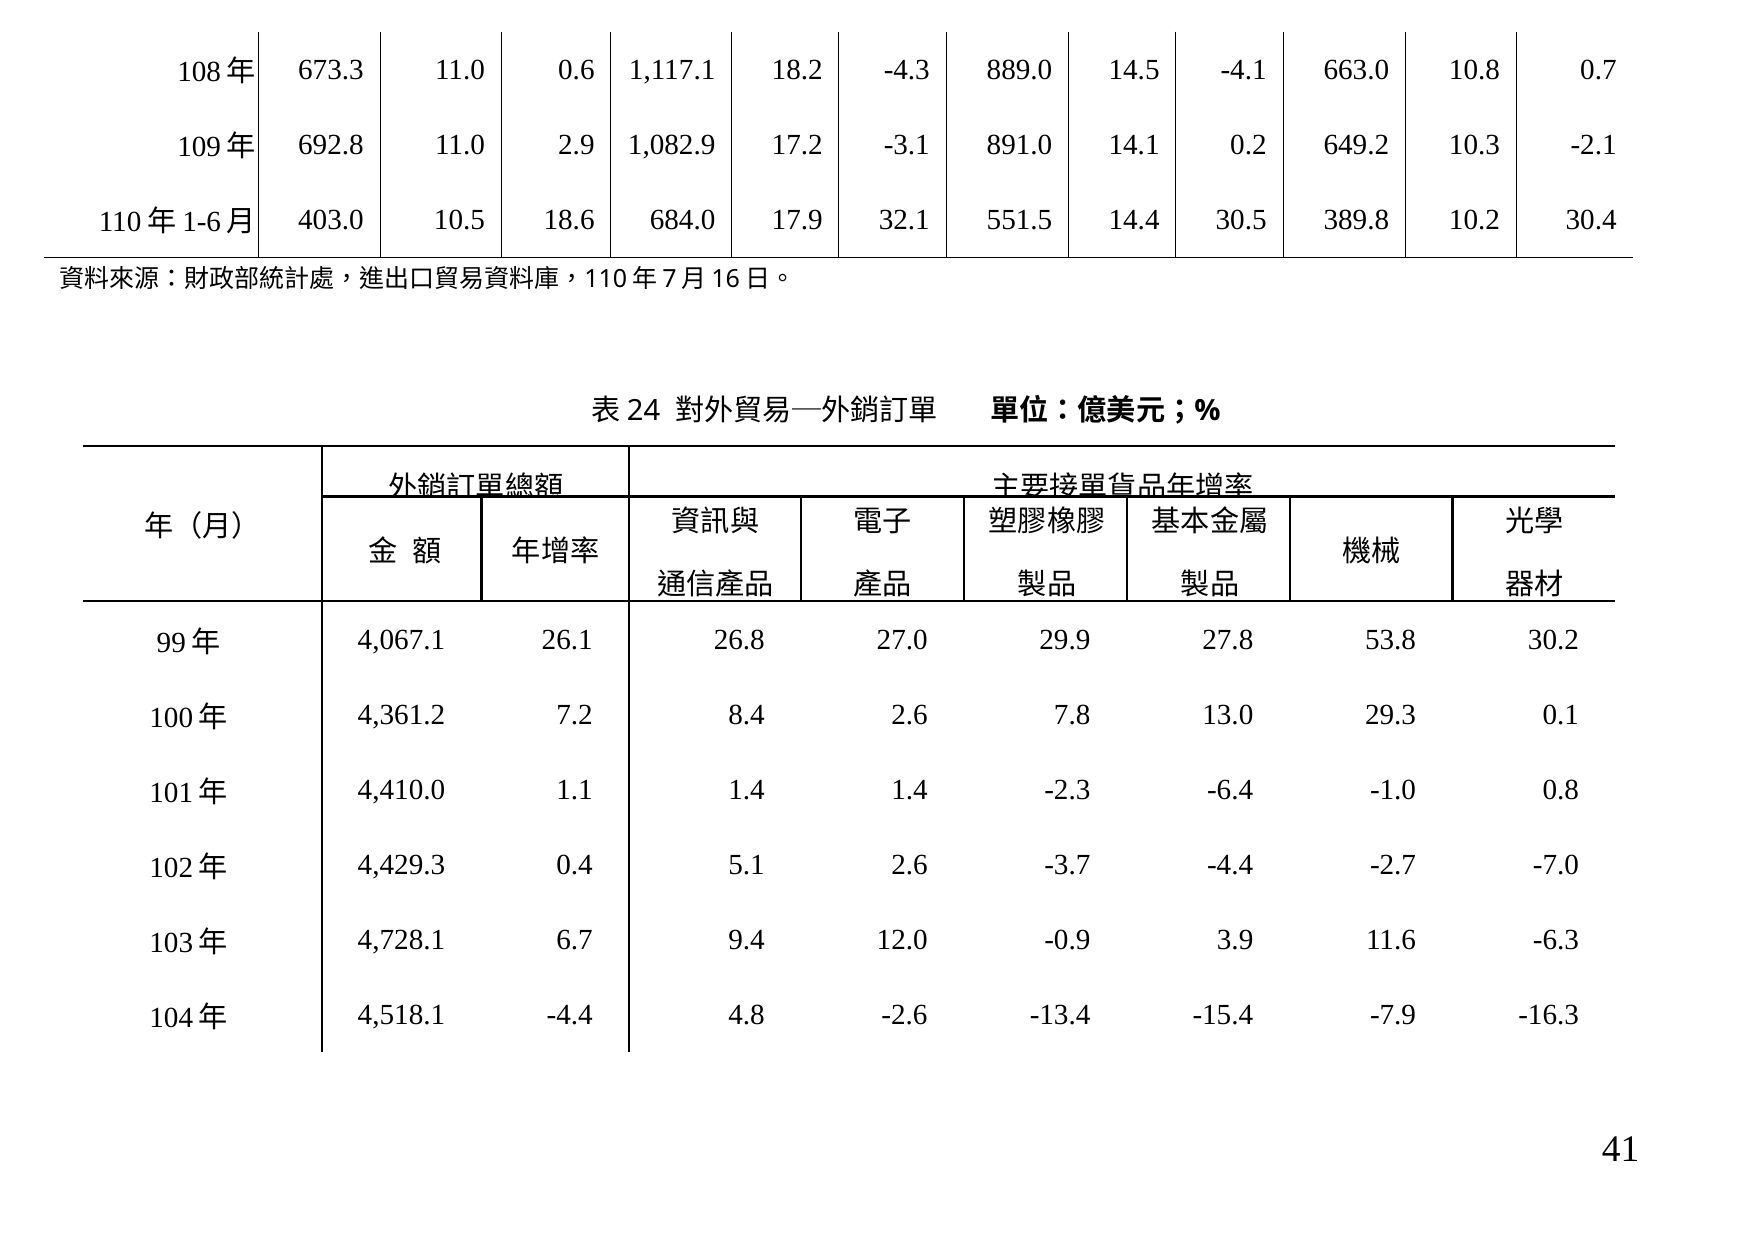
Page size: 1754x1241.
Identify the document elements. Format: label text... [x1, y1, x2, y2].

table_cell 年增率 [483, 498, 628, 600]
table_cell -15.4 [1127, 977, 1289, 1052]
table_cell 18.2 [732, 32, 838, 107]
table_cell 5.1 [630, 827, 801, 902]
table_cell -2.1 [1517, 107, 1633, 182]
table_cell 26.1 [481, 602, 628, 677]
table_cell 30.2 [1453, 602, 1615, 677]
subtitle 表24 對外貿易─外銷訂單 單位：億美元；% [59, 370, 1639, 445]
table_cell 11.0 [381, 32, 501, 107]
table_cell 7.2 [481, 677, 628, 752]
table_cell 2.6 [801, 677, 964, 752]
table_cell -4.4 [1127, 827, 1289, 902]
table_cell -2.7 [1290, 827, 1452, 902]
table_cell 2.6 [801, 827, 964, 902]
table_cell 1,117.1 [611, 32, 731, 107]
table_cell 10.2 [1406, 182, 1516, 257]
table_cell -2.6 [801, 977, 964, 1052]
table_cell -2.3 [964, 752, 1127, 827]
table_cell 金 額 [323, 498, 480, 600]
table_cell 649.2 [1284, 107, 1405, 182]
table_cell 30.5 [1176, 182, 1283, 257]
table_cell 塑膠橡膠 製品 [965, 498, 1126, 600]
table_cell 0.1 [1453, 677, 1615, 752]
table_cell 0.6 [502, 32, 610, 107]
table_cell 4,067.1 [323, 602, 481, 677]
table_cell 14.4 [1069, 182, 1175, 257]
table_cell 389.8 [1284, 182, 1405, 257]
table_cell 14.1 [1069, 107, 1175, 182]
table_cell 9.4 [630, 902, 801, 977]
table_cell 8.4 [630, 677, 801, 752]
table_cell 電子 產品 [802, 498, 963, 600]
table_cell 4,361.2 [323, 677, 481, 752]
table_cell 889.0 [947, 32, 1068, 107]
table_cell 27.0 [801, 602, 964, 677]
table_header 外銷訂單總額 [323, 447, 628, 495]
table_cell 673.3 [259, 32, 380, 107]
table_header 年（月） [83, 447, 321, 600]
table_cell 11.6 [1290, 902, 1452, 977]
table_cell -16.3 [1453, 977, 1615, 1052]
table_cell 29.9 [964, 602, 1127, 677]
table_cell 4.8 [630, 977, 801, 1052]
table_cell -3.1 [839, 107, 946, 182]
table_cell 1.4 [630, 752, 801, 827]
table_cell 27.8 [1127, 602, 1289, 677]
table_cell 99年 [83, 602, 321, 677]
table_cell 551.5 [947, 182, 1068, 257]
table_cell 891.0 [947, 107, 1068, 182]
text 資料來源：財政部統計處，進出口貿易資料庫，110年7月16日。 [59, 258, 1639, 295]
table_cell 108年 [44, 32, 258, 107]
table_cell 3.9 [1127, 902, 1289, 977]
table_cell -3.7 [964, 827, 1127, 902]
table_cell 10.3 [1406, 107, 1516, 182]
table_cell 110年1-6月 [44, 182, 258, 257]
table_cell 692.8 [259, 107, 380, 182]
table_cell 11.0 [381, 107, 501, 182]
table_cell 109年 [44, 107, 258, 182]
table_cell 0.8 [1453, 752, 1615, 827]
table_cell 14.5 [1069, 32, 1175, 107]
table_cell 資訊與 通信產品 [630, 498, 800, 600]
table_cell 30.4 [1517, 182, 1633, 257]
table_cell 4,410.0 [323, 752, 481, 827]
table_cell -4.3 [839, 32, 946, 107]
table_cell -1.0 [1290, 752, 1452, 827]
table_cell 663.0 [1284, 32, 1405, 107]
table_cell 4,518.1 [323, 977, 481, 1052]
table_cell 26.8 [630, 602, 801, 677]
table_cell 101年 [83, 752, 321, 827]
table_cell 4,728.1 [323, 902, 481, 977]
table_cell 17.2 [732, 107, 838, 182]
table_cell 403.0 [259, 182, 380, 257]
table_cell 53.8 [1290, 602, 1452, 677]
table_cell 基本金屬 製品 [1128, 498, 1289, 600]
table_cell 1.1 [481, 752, 628, 827]
table_cell 1,082.9 [611, 107, 731, 182]
table_cell 18.6 [502, 182, 610, 257]
table_cell 0.7 [1517, 32, 1633, 107]
table_cell 6.7 [481, 902, 628, 977]
table_header 主要接單貨品年增率 [630, 447, 1615, 495]
table_cell -13.4 [964, 977, 1127, 1052]
table_cell 10.5 [381, 182, 501, 257]
table_cell 100年 [83, 677, 321, 752]
table_cell 13.0 [1127, 677, 1289, 752]
table_cell 32.1 [839, 182, 946, 257]
table_cell 0.2 [1176, 107, 1283, 182]
table_cell -4.1 [1176, 32, 1283, 107]
table_cell 29.3 [1290, 677, 1452, 752]
table_cell -6.3 [1453, 902, 1615, 977]
table_cell 2.9 [502, 107, 610, 182]
table_cell 17.9 [732, 182, 838, 257]
table_cell 684.0 [611, 182, 731, 257]
table_cell -7.0 [1453, 827, 1615, 902]
table_cell -4.4 [481, 977, 628, 1052]
table_cell 機械 [1291, 498, 1451, 600]
table_cell 104年 [83, 977, 321, 1052]
table_cell 7.8 [964, 677, 1127, 752]
table_cell -0.9 [964, 902, 1127, 977]
table_cell -6.4 [1127, 752, 1289, 827]
table_cell 0.4 [481, 827, 628, 902]
table_cell 102年 [83, 827, 321, 902]
table_cell -7.9 [1290, 977, 1452, 1052]
table_cell 12.0 [801, 902, 964, 977]
table_cell 4,429.3 [323, 827, 481, 902]
table_cell 1.4 [801, 752, 964, 827]
table_cell 103年 [83, 902, 321, 977]
table_cell 10.8 [1406, 32, 1516, 107]
table_cell 光學 器材 [1454, 498, 1615, 600]
